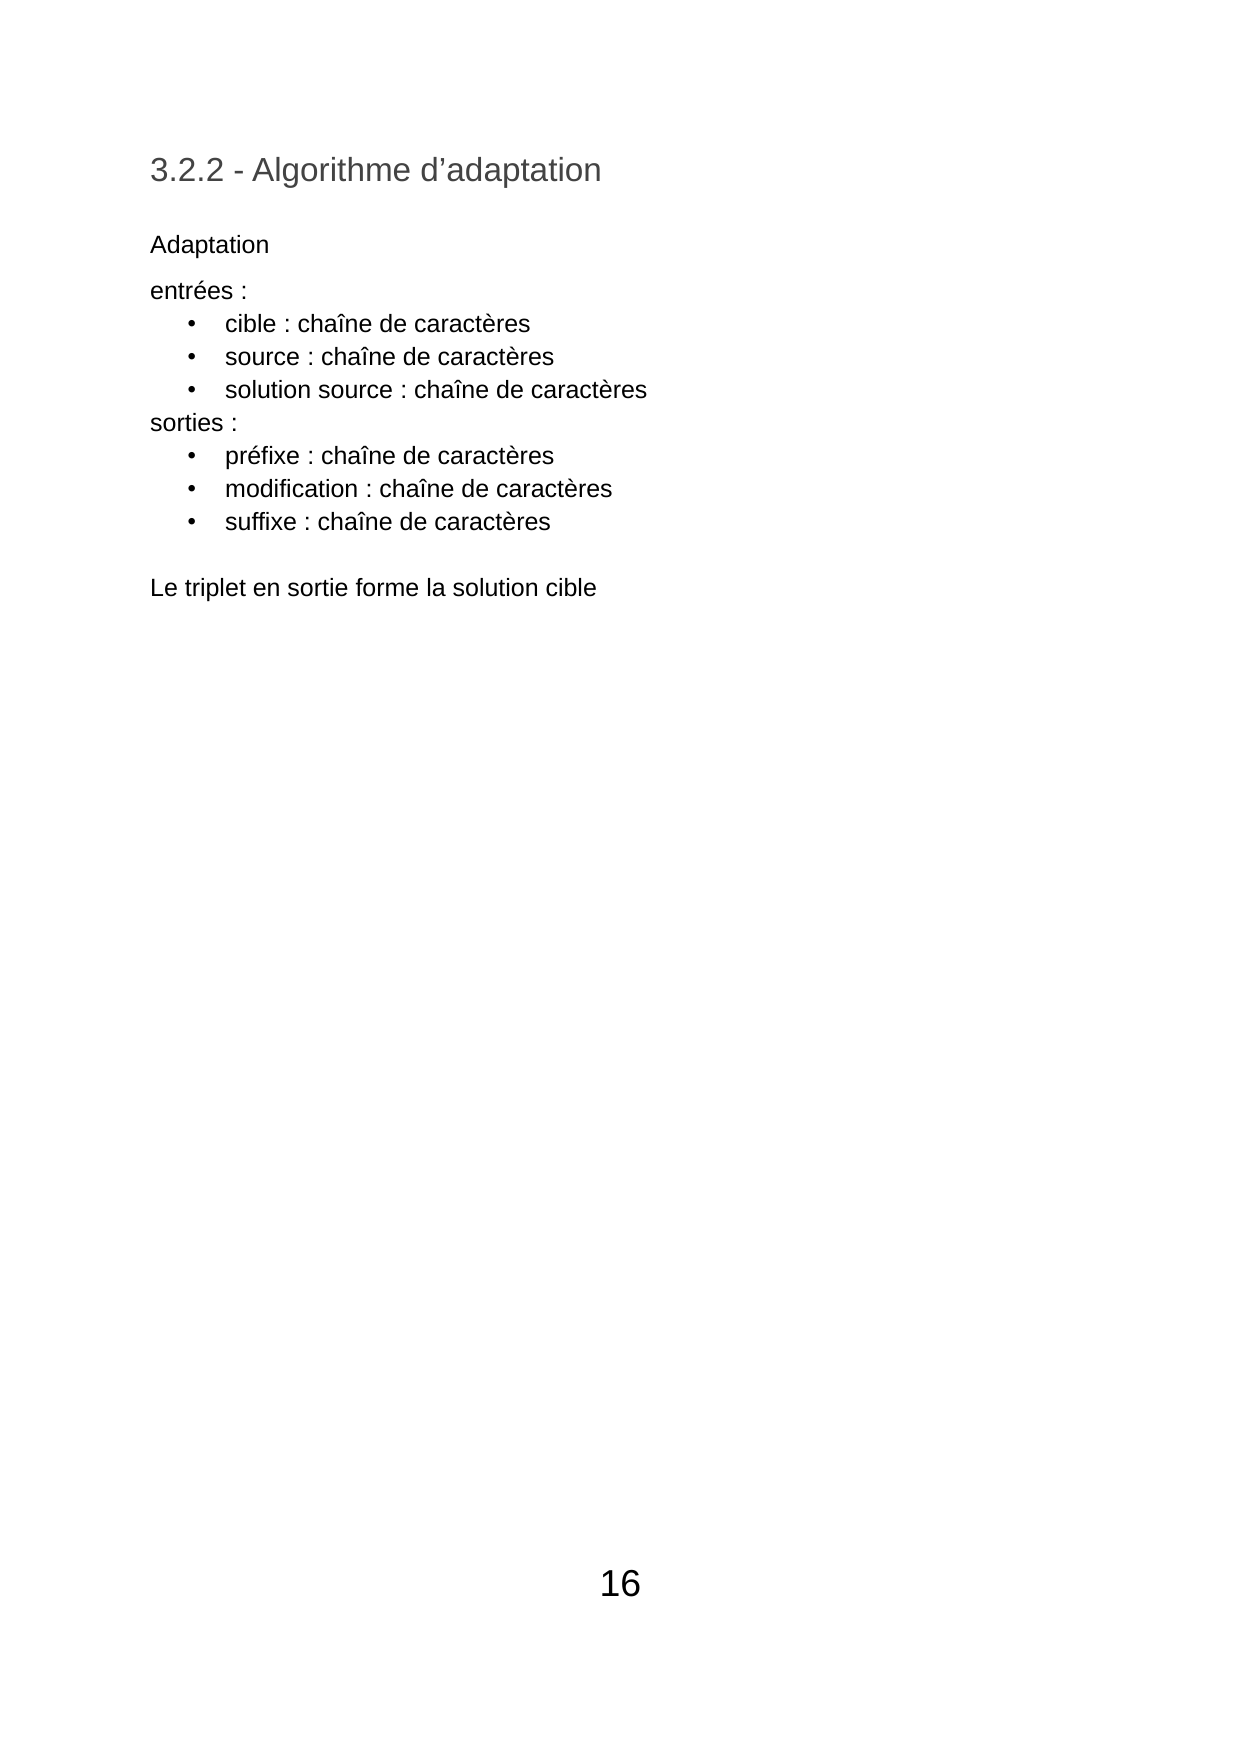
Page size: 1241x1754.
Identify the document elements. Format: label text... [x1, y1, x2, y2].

text Adaptation [150, 230, 1090, 259]
text entrées : [150, 276, 1090, 304]
text Le triplet en sortie forme la solution cible [150, 573, 1090, 602]
list préfixe : chaîne de caractères [187, 441, 1090, 470]
subtitle 3.2.2 - Algorithme d’adaptation [150, 150, 1090, 188]
text sorties : [150, 408, 1090, 437]
list source : chaîne de caractères [187, 342, 1090, 371]
list cible : chaîne de caractères [187, 309, 1090, 337]
list solution source : chaîne de caractères [187, 375, 1090, 404]
list suffixe : chaîne de caractères [187, 507, 1090, 536]
list modification : chaîne de caractères [187, 474, 1090, 503]
